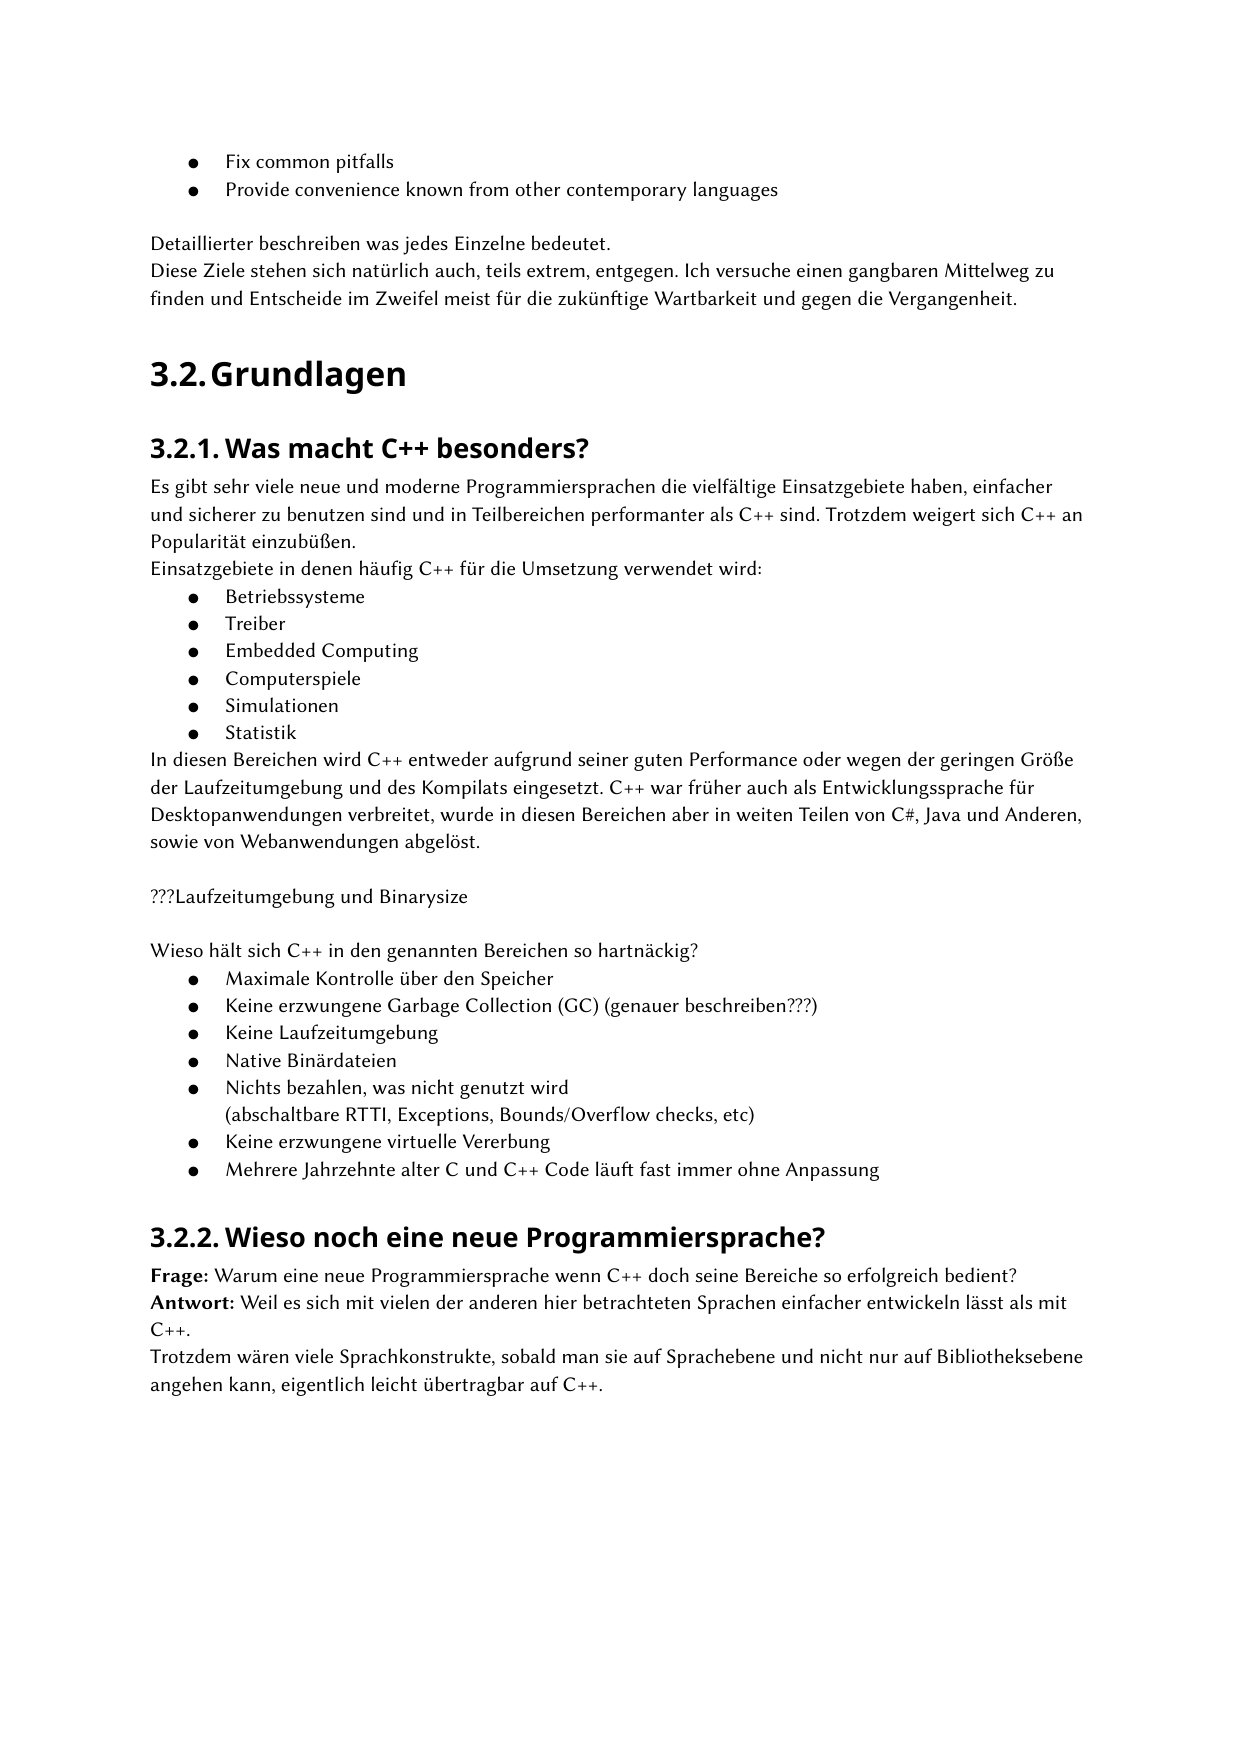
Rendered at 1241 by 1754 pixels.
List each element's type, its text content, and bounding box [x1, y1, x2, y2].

text Wieso hält sich C++ in den genannten Bereichen so hartnäckig? [150, 939, 1090, 963]
text In diesen Bereichen wird C++ entweder aufgrund seiner guten Performance oder wegen der geringen Größe der Laufzeitumgebung und des Kompilats eingesetzt. C++ war früher auch als Entwicklungssprache für Desktopanwendungen verbreitet, wurde in diesen Bereichen aber in weiten Teilen von C#, Java und Anderen, sowie von Webanwendungen abgelöst. [150, 748, 1090, 854]
list Betriebssysteme [187, 584, 1090, 608]
list Maximale Kontrolle über den Speicher [187, 966, 1090, 990]
list Statistik [187, 721, 1090, 744]
list Simulationen [187, 693, 1090, 717]
text Diese Ziele stehen sich natürlich auch, teils extrem, entgegen. Ich versuche einen gangbaren Mittelweg zu finden und Entscheide im Zweifel meist für die zukünftige Wartbarkeit und gegen die Vergangenheit. [150, 259, 1090, 310]
text Antwort: Weil es sich mit vielen der anderen hier betrachteten Sprachen einfacher entwickeln lässt als mit C++. [150, 1291, 1090, 1342]
list Keine erzwungene Garbage Collection (GC) (genauer beschreiben???) [187, 994, 1090, 1017]
subtitle Wieso noch eine neue Programmiersprache? [150, 1218, 1090, 1255]
text Trotzdem wären viele Sprachkonstrukte, sobald man sie auf Sprachebene und nicht nur auf Bibliotheksebene angehen kann, eigentlich leicht übertragbar auf C++. [150, 1345, 1090, 1396]
list Fix common pitfalls [187, 150, 1090, 174]
list Keine Laufzeitumgebung [187, 1021, 1090, 1045]
list Native Binärdateien [187, 1048, 1090, 1072]
list Embedded Computing [187, 639, 1090, 663]
list Treiber [187, 612, 1090, 635]
text Es gibt sehr viele neue und moderne Programmiersprachen die vielfältige Einsatzgebiete haben, einfacher und sicherer zu benutzen sind und in Teilbereichen performanter als C++ sind. Trotzdem weigert sich C++ an Popularität einzu­bü­ßen. [150, 475, 1090, 553]
subtitle Grundlagen [150, 351, 1090, 397]
list Mehrere Jahrzehnte alter C und C++ Code läuft fast immer ohne Anpassung [187, 1157, 1090, 1181]
list Provide convenience known from other contemporary languages [187, 177, 1090, 201]
subtitle Was macht C++ besonders? [150, 430, 1090, 467]
text Einsatzgebiete in denen häufig C++ für die Umsetzung verwendet wird: [150, 557, 1090, 581]
text ???Laufzeitumgebung und Binarysize [150, 884, 1090, 908]
list Computerspiele [187, 666, 1090, 690]
text Detaillierter beschreiben was jedes Einzelne bedeutet. [150, 232, 1090, 256]
text Frage: Warum eine neue Programmiersprache wenn C++ doch seine Bereiche so erfolgreich bedient? [150, 1263, 1090, 1287]
list Keine erzwungene virtuelle Vererbung [187, 1130, 1090, 1154]
list Nichts bezahlen, was nicht genutzt wird (abschaltbare RTTI, Exceptions, Bounds/Overflow checks, etc) [187, 1076, 1090, 1127]
